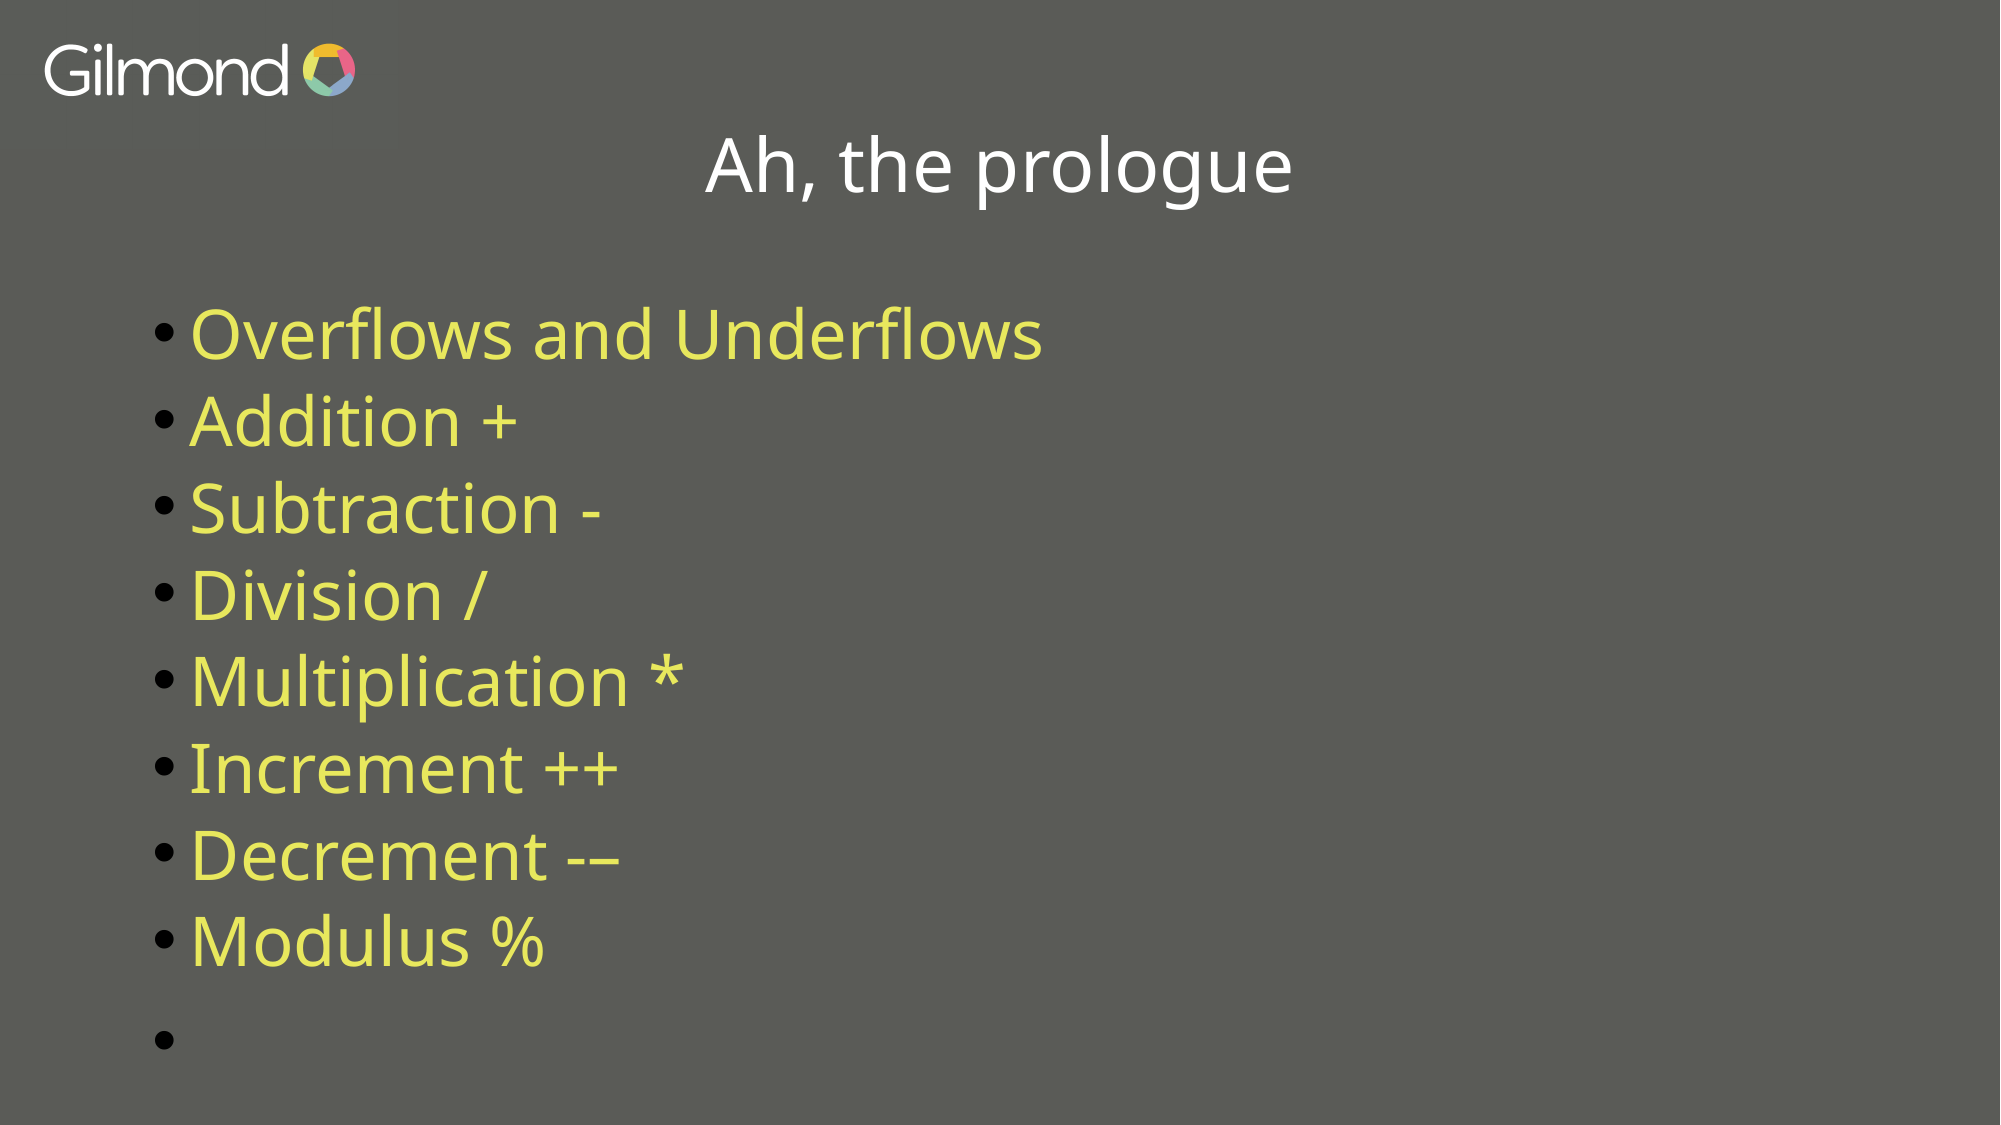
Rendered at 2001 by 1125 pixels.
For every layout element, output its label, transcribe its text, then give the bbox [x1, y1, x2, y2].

list Overflows and Underflows Addition + Subtraction - Division / Multiplication * Increment ++ Decrement -– Modulus % [137, 299, 1863, 1014]
picture [0, 0, 399, 149]
title Ah, the prologue [137, 59, 1863, 278]
